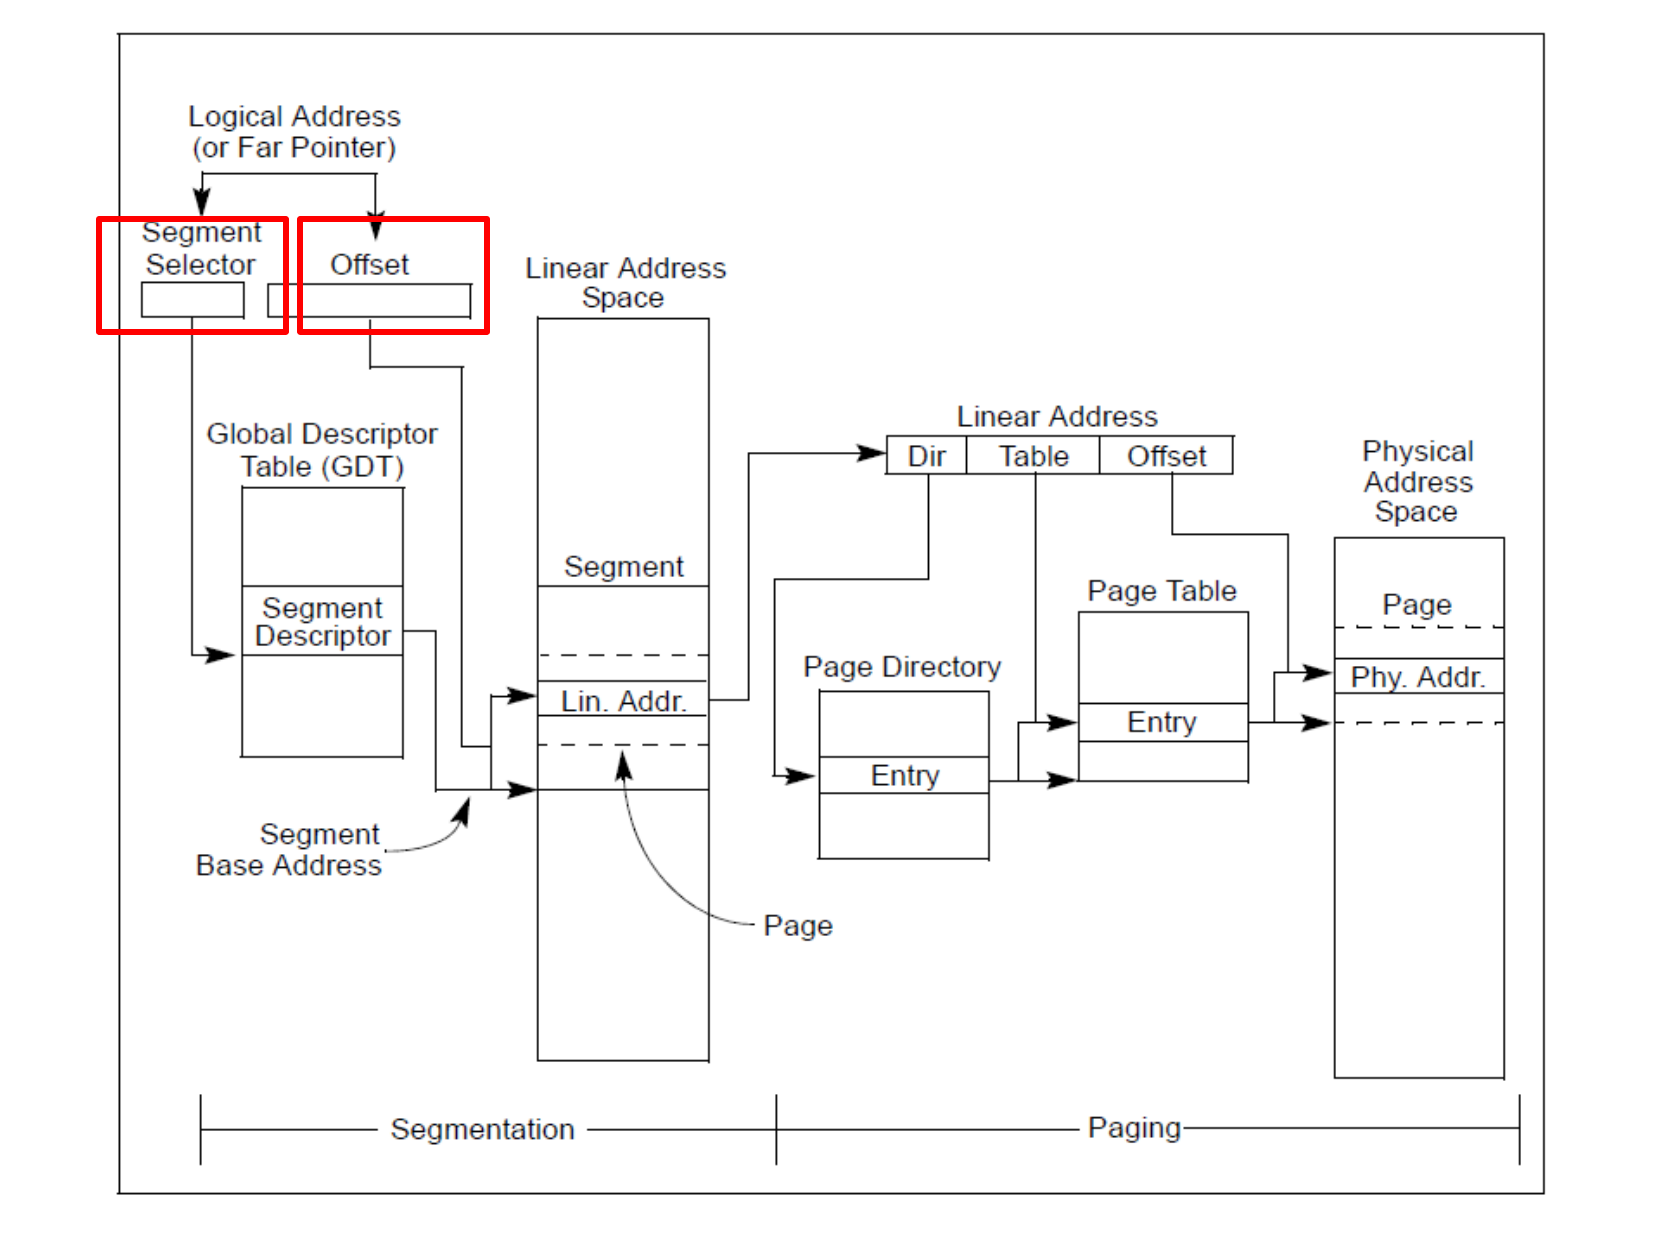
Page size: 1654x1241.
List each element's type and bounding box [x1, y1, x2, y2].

picture [112, 222, 283, 329]
picture [112, 23, 1559, 1201]
